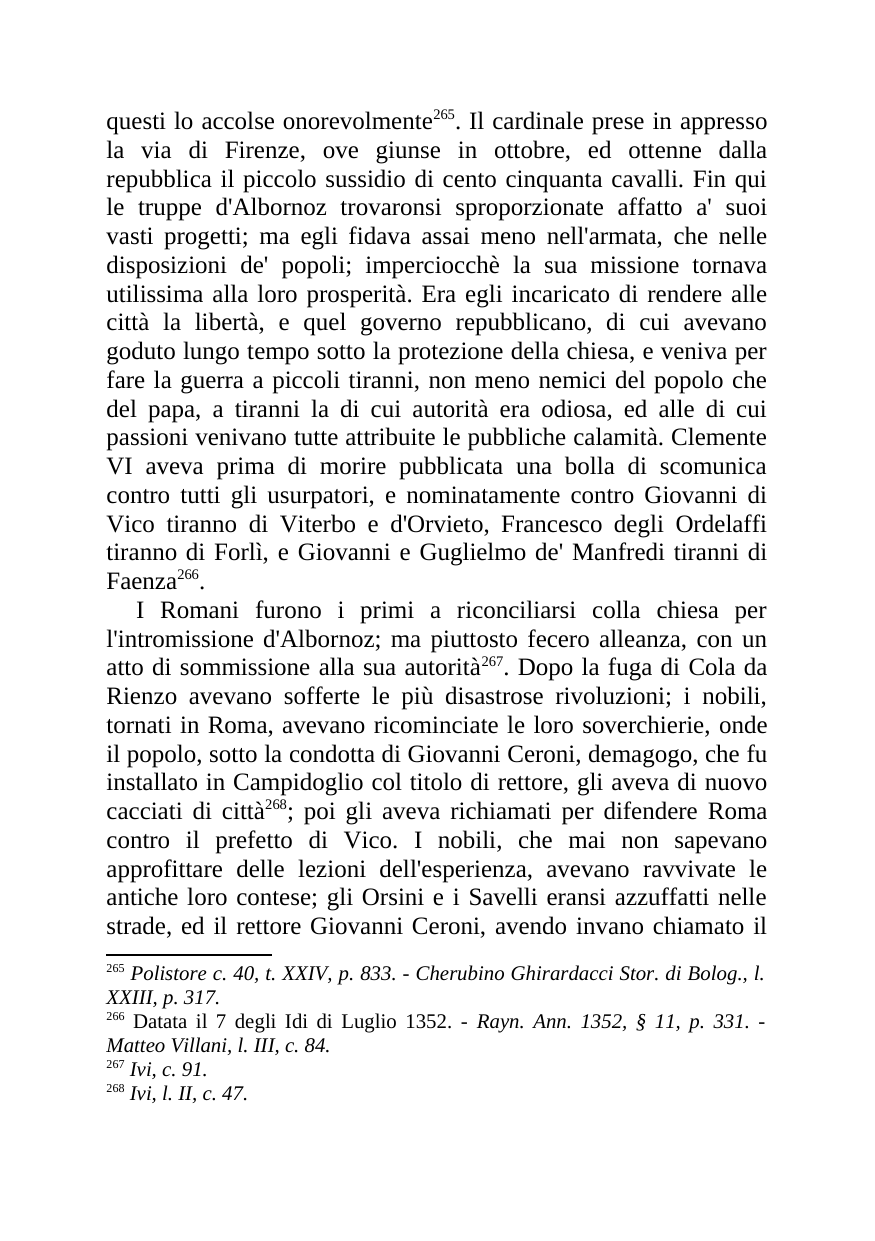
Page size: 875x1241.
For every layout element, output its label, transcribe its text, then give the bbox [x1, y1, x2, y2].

text Polistore c. 40, t. XXIV, p. 833. - Cherubino Ghirardacci Stor. di Bolog., l. XXIII, p. 317. [106, 961, 768, 1009]
text Ivi, c. 91. [106, 1057, 768, 1081]
text I Romani furono i primi a riconciliarsi colla chiesa per l'intromissione d'Albornoz; ma piuttosto fecero alleanza, con un atto di sommissione alla sua autorità. Dopo la fuga di Cola da Rienzo avevano sofferte le più disastrose rivoluzioni; i nobili, tornati in Roma, avevano ricominciate le loro soverchierie, onde il popolo, sotto la condotta di Giovanni Ceroni, demagogo, che fu installato in Campidoglio col titolo di rettore, gli aveva di nuovo cacciati di città; poi gli aveva richiamati per difendere Roma contro il prefetto di Vico. I nobili, che mai non sapevano approfittare delle lezioni dell'esperienza, avevano ravvivate le antiche loro contese; gli Orsini e i Savelli eransi azzuffatti nelle strade, ed il rettore Giovanni Ceroni, avendo invano chiamato il [106, 595, 768, 940]
text questi lo accolse onorevolmente. Il cardinale prese in appresso la via di Firenze, ove giunse in ottobre, ed ottenne dalla repubblica il piccolo sussidio di cento cinquanta cavalli. Fin qui le truppe d'Albornoz trovaronsi sproporzionate affatto a' suoi vasti progetti; ma egli fidava assai meno nell'armata, che nelle disposizioni de' popoli; imperciocchè la sua missione tornava utilissima alla loro prosperità. Era egli incaricato di rendere alle città la libertà, e quel governo repubblicano, di cui avevano goduto lungo tempo sotto la protezione della chiesa, e veniva per fare la guerra a piccoli tiranni, non meno nemici del popolo che del papa, a tiranni la di cui autorità era odiosa, ed alle di cui passioni venivano tutte attribuite le pubbliche calamità. Clemente VI aveva prima di morire pubblicata una bolla di scomunica contro tutti gli usurpatori, e nominatamente contro Giovanni di Vico tiranno di Viterbo e d'Orvieto, Francesco degli Ordelaffi tiranno di Forlì, e Giovanni e Guglielmo de' Manfredi tiranni di Faenza. [106, 106, 768, 595]
text Datata il 7 degli Idi di Luglio 1352. - Rayn. Ann. 1352, § 11, p. 331. - Matteo Villani, l. III, c. 84. [106, 1009, 768, 1057]
text Ivi, l. II, c. 47. [106, 1081, 768, 1105]
